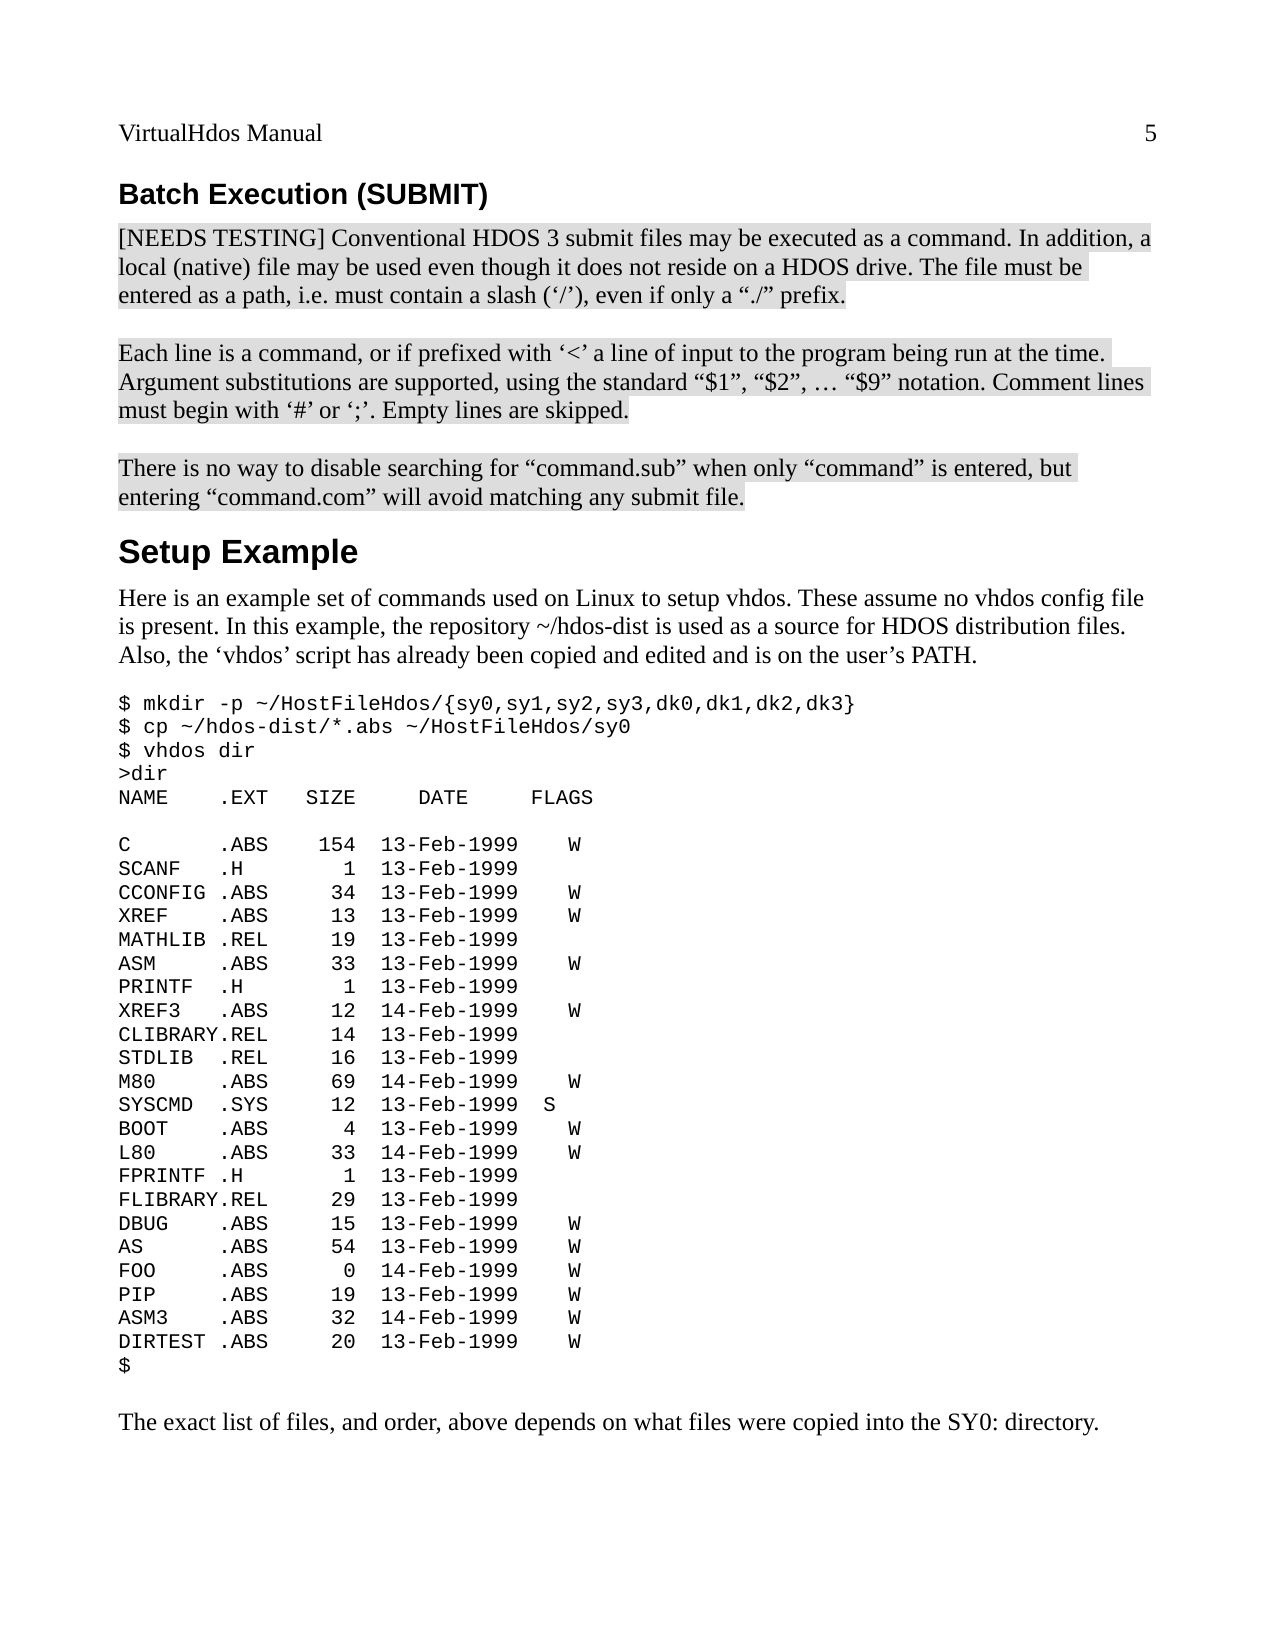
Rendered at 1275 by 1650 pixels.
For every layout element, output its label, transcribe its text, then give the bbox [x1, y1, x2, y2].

subtitle Setup Example [118, 531, 1157, 570]
text DBUG .ABS 15 13-Feb-1999 W [118, 1213, 1157, 1236]
text STDLIB .REL 16 13-Feb-1999 [118, 1047, 1157, 1071]
text The exact list of files, and order, above depends on what files were copied into the SY0: directory. [118, 1407, 1157, 1436]
text CCONFIG .ABS 34 13-Feb-1999 W [118, 882, 1157, 905]
text SCANF .H 1 13-Feb-1999 [118, 858, 1157, 882]
text ASM .ABS 33 13-Feb-1999 W [118, 953, 1157, 976]
text FLIBRARY.REL 29 13-Feb-1999 [118, 1189, 1157, 1213]
text PIP .ABS 19 13-Feb-1999 W [118, 1284, 1157, 1307]
text DIRTEST .ABS 20 13-Feb-1999 W $ [118, 1331, 1157, 1378]
text Each line is a command, or if prefixed with ‘<’ a line of input to the program being run at the time. Argument substitutions are supported, using the standard “$1”, “$2”, … “$9” notation. Comment lines must begin with ‘#’ or ‘;’. Empty lines are skipped. [118, 338, 1157, 424]
text NAME .EXT SIZE DATE FLAGS [118, 787, 1157, 811]
text XREF .ABS 13 13-Feb-1999 W [118, 905, 1157, 929]
text FOO .ABS 0 14-Feb-1999 W [118, 1260, 1157, 1284]
text BOOT .ABS 4 13-Feb-1999 W [118, 1118, 1157, 1142]
text AS .ABS 54 13-Feb-1999 W [118, 1236, 1157, 1260]
text FPRINTF .H 1 13-Feb-1999 [118, 1165, 1157, 1189]
text SYSCMD .SYS 12 13-Feb-1999 S [118, 1094, 1157, 1118]
text L80 .ABS 33 14-Feb-1999 W [118, 1142, 1157, 1165]
text $ mkdir -p ~/HostFileHdos/{sy0,sy1,sy2,sy3,dk0,dk1,dk2,dk3} $ cp ~/hdos-dist/*.abs ~/HostFileHdos/sy0 $ vhdos dir >dir [118, 692, 1157, 787]
text C .ABS 154 13-Feb-1999 W [118, 834, 1157, 858]
text ASM3 .ABS 32 14-Feb-1999 W [118, 1307, 1157, 1331]
text There is no way to disable searching for “command.sub” when only “command” is entered, but entering “command.com” will avoid matching any submit file. [118, 453, 1157, 511]
text M80 .ABS 69 14-Feb-1999 W [118, 1071, 1157, 1094]
text CLIBRARY.REL 14 13-Feb-1999 [118, 1023, 1157, 1047]
text PRINTF .H 1 13-Feb-1999 [118, 976, 1157, 1000]
text Here is an example set of commands used on Linux to setup vhdos. These assume no vhdos config file is present. In this example, the repository ~/hdos-dist is used as a source for HDOS distribution files. Also, the ‘vhdos’ script has already been copied and edited and is on the user’s PATH. [118, 583, 1157, 669]
text MATHLIB .REL 19 13-Feb-1999 [118, 929, 1157, 953]
text XREF3 .ABS 12 14-Feb-1999 W [118, 1000, 1157, 1023]
text [NEEDS TESTING] Conventional HDOS 3 submit files may be executed as a command. In addition, a local (native) file may be used even though it does not reside on a HDOS drive. The file must be entered as a path, i.e. must contain a slash (‘/’), even if only a “./” prefix. [118, 223, 1157, 309]
subtitle Batch Execution (SUBMIT) [118, 177, 1157, 211]
